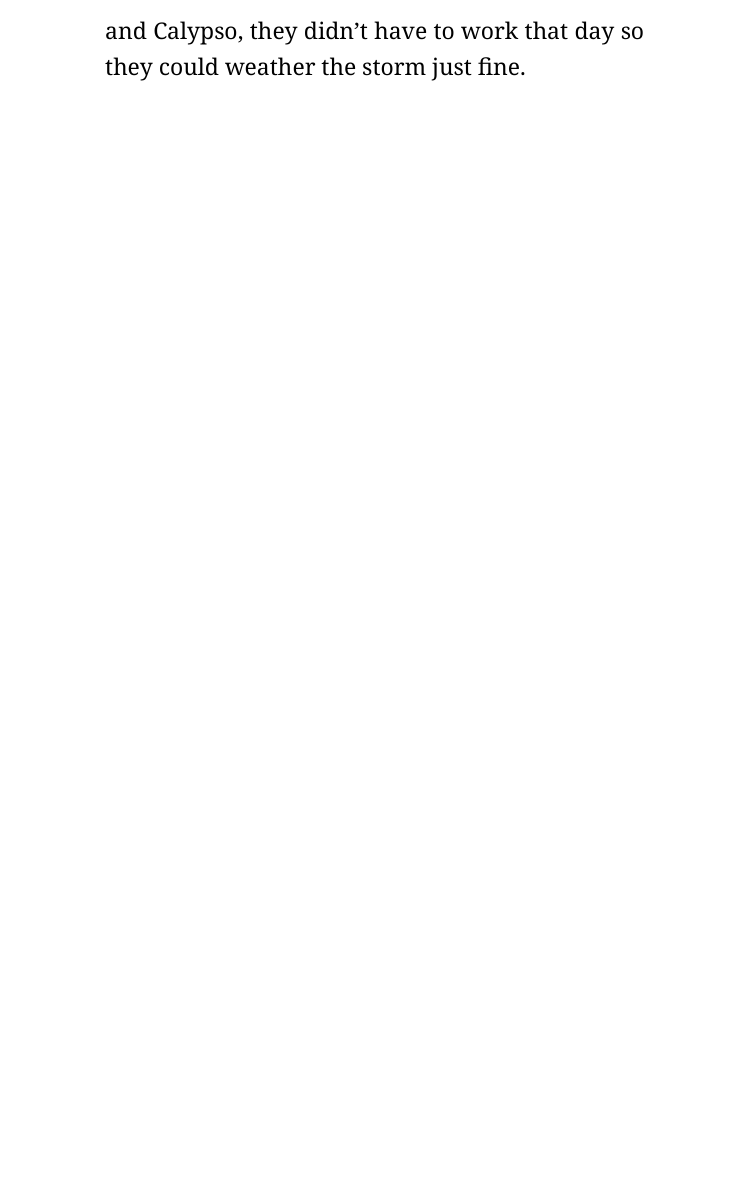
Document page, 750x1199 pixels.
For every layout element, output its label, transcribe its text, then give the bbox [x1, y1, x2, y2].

text and Calypso, they didn’t have to work that day so they could weather the storm just fine. [105, 15, 645, 82]
